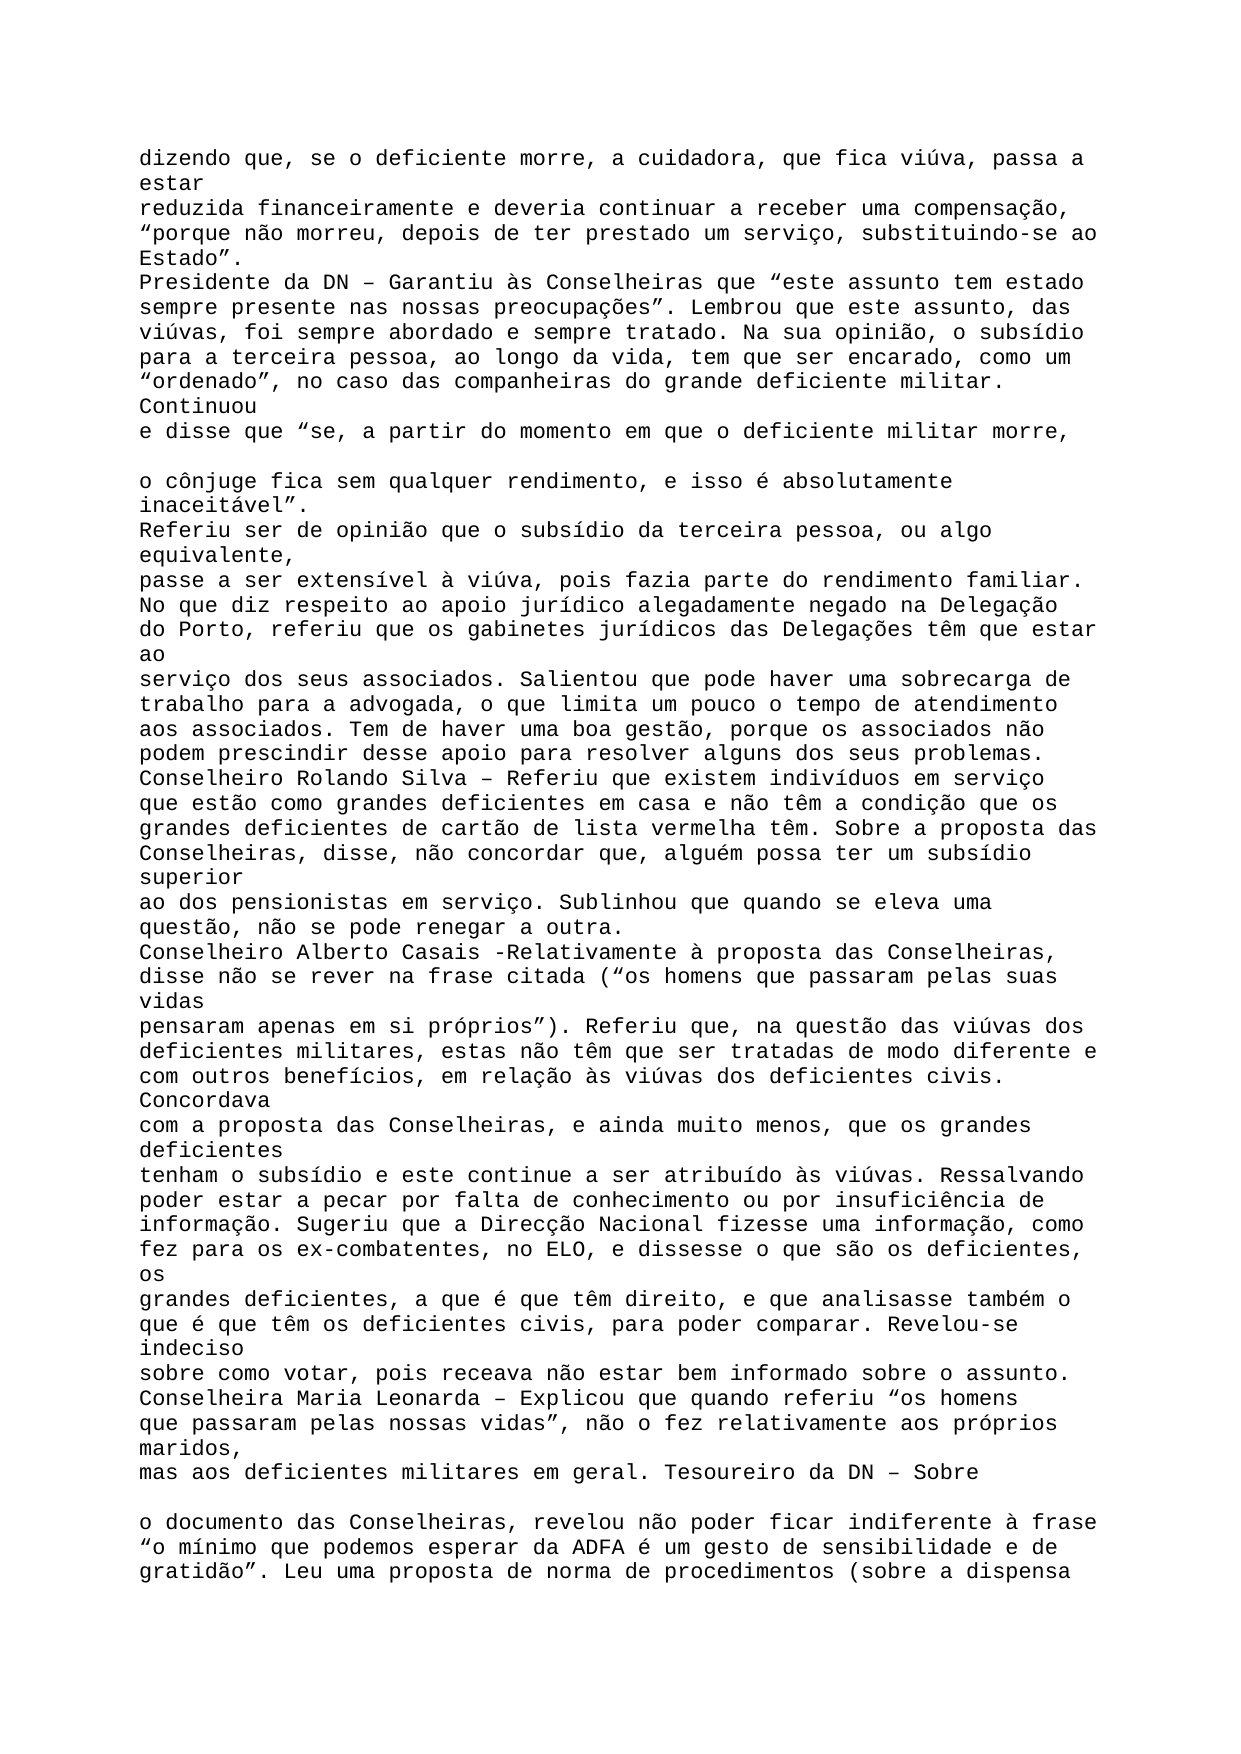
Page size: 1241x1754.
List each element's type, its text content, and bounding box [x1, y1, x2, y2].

text grandes deficientes, a que é que têm direito, e que analisasse também o [139, 1288, 1101, 1313]
text pensaram apenas em si próprios”). Referiu que, na questão das viúvas dos [139, 1015, 1101, 1040]
text fez para os ex-combatentes, no ELO, e dissesse o que são os deficientes, os [139, 1238, 1101, 1288]
text “o mínimo que podemos esperar da ADFA é um gesto de sensibilidade e de [139, 1536, 1101, 1561]
text o documento das Conselheiras, revelou não poder ficar indiferente à frase [139, 1511, 1101, 1536]
text trabalho para a advogada, o que limita um pouco o tempo de atendimento [139, 693, 1101, 718]
text Conselheiras, disse, não concordar que, alguém possa ter um subsídio superior [139, 842, 1101, 891]
text informação. Sugeriu que a Direcção Nacional fizesse uma informação, como [139, 1214, 1101, 1238]
text aos associados. Tem de haver uma boa gestão, porque os associados não [139, 718, 1101, 743]
text disse não se rever na frase citada (“os homens que passaram pelas suas vidas [139, 966, 1101, 1015]
text e disse que “se, a partir do momento em que o deficiente militar morre, [139, 420, 1101, 445]
text reduzida financeiramente e deveria continuar a receber uma compensação, [139, 197, 1101, 222]
text ao dos pensionistas em serviço. Sublinhou que quando se eleva uma [139, 891, 1101, 916]
text passe a ser extensível à viúva, pois fazia parte do rendimento familiar. [139, 569, 1101, 594]
text questão, não se pode renegar a outra. [139, 916, 1101, 941]
text Conselheiro Rolando Silva – Referiu que existem indivíduos em serviço [139, 767, 1101, 792]
text sempre presente nas nossas preocupações”. Lembrou que este assunto, das [139, 296, 1101, 321]
text viúvas, foi sempre abordado e sempre tratado. Na sua opinião, o subsídio [139, 321, 1101, 346]
text dizendo que, se o deficiente morre, a cuidadora, que fica viúva, passa a estar [139, 148, 1101, 197]
text mas aos deficientes militares em geral. Tesoureiro da DN – Sobre [139, 1462, 1101, 1486]
text tenham o subsídio e este continue a ser atribuído às viúvas. Ressalvando [139, 1164, 1101, 1189]
text que estão como grandes deficientes em casa e não têm a condição que os [139, 792, 1101, 817]
text com outros benefícios, em relação às viúvas dos deficientes civis. Concordava [139, 1065, 1101, 1114]
text o cônjuge fica sem qualquer rendimento, e isso é absolutamente inaceitável”. [139, 470, 1101, 519]
text do Porto, referiu que os gabinetes jurídicos das Delegações têm que estar ao [139, 619, 1101, 668]
text para a terceira pessoa, ao longo da vida, tem que ser encarado, como um [139, 346, 1101, 371]
text grandes deficientes de cartão de lista vermelha têm. Sobre a proposta das [139, 817, 1101, 842]
text No que diz respeito ao apoio jurídico alegadamente negado na Delegação [139, 594, 1101, 619]
text “porque não morreu, depois de ter prestado um serviço, substituindo-se ao [139, 222, 1101, 247]
text que é que têm os deficientes civis, para poder comparar. Revelou-se indeciso [139, 1313, 1101, 1362]
text serviço dos seus associados. Salientou que pode haver uma sobrecarga de [139, 668, 1101, 693]
text que passaram pelas nossas vidas”, não o fez relativamente aos próprios maridos, [139, 1412, 1101, 1462]
text Referiu ser de opinião que o subsídio da terceira pessoa, ou algo equivalente, [139, 519, 1101, 569]
text poder estar a pecar por falta de conhecimento ou por insuficiência de [139, 1189, 1101, 1214]
text Conselheira Maria Leonarda – Explicou que quando referiu “os homens [139, 1387, 1101, 1412]
text podem prescindir desse apoio para resolver alguns dos seus problemas. [139, 743, 1101, 767]
text sobre como votar, pois receava não estar bem informado sobre o assunto. [139, 1362, 1101, 1387]
text gratidão”. Leu uma proposta de norma de procedimentos (sobre a dispensa [139, 1561, 1101, 1586]
text “ordenado”, no caso das companheiras do grande deficiente militar. Continuou [139, 371, 1101, 420]
text deficientes militares, estas não têm que ser tratadas de modo diferente e [139, 1040, 1101, 1065]
text com a proposta das Conselheiras, e ainda muito menos, que os grandes deficientes [139, 1114, 1101, 1164]
text Presidente da DN – Garantiu às Conselheiras que “este assunto tem estado [139, 272, 1101, 296]
text Estado”. [139, 247, 1101, 272]
text Conselheiro Alberto Casais -Relativamente à proposta das Conselheiras, [139, 941, 1101, 966]
